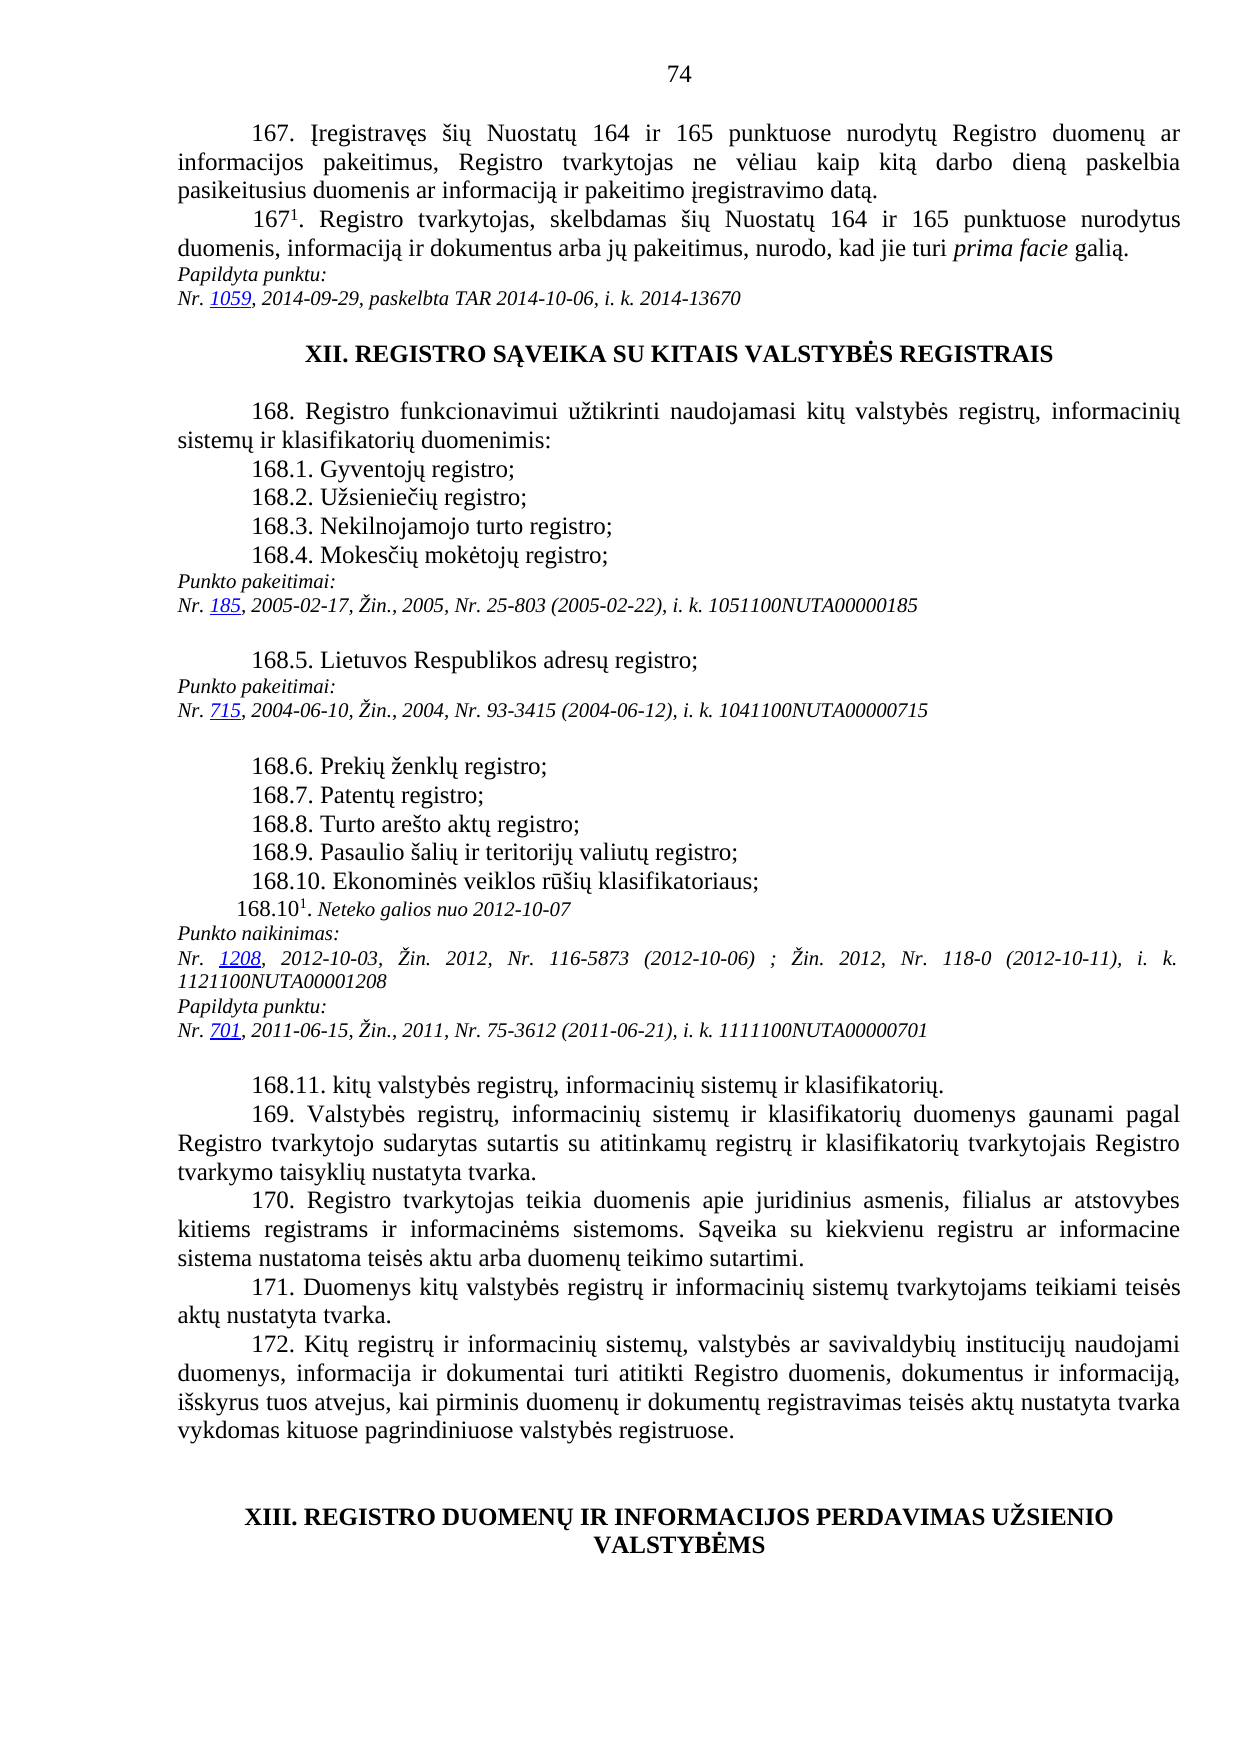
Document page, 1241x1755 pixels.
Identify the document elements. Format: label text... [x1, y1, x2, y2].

text 168.10. Ekonominės veiklos rūšių klasifikatoriaus; [177, 866, 1181, 895]
text XIII. REGISTRO DUOMENŲ IR INFORMACIJOS PERDAVIMAS UŽSIENIO [177, 1502, 1181, 1530]
text 172. Kitų registrų ir informacinių sistemų, valstybės ar savivaldybių institucijų naudojami duomenys, informacija ir dokumentai turi atitikti Registro duomenis, dokumentus ir informaciją, išskyrus tuos atvejus, kai pirminis duomenų ir dokumentų registravimas teisės aktų nustatyta tvarka vykdomas kituose pagrindiniuose valstybės registruose. [177, 1329, 1181, 1444]
text 168.9. Pasaulio šalių ir teritorijų valiutų registro; [177, 837, 1181, 866]
text Punkto pakeitimai: [177, 569, 1181, 593]
text 169. Valstybės registrų, informacinių sistemų ir klasifikatorių duomenys gaunami pagal Registro tvarkytojo sudarytas sutartis su atitinkamų registrų ir klasifikatorių tvarkytojais Registro tvarkymo taisyklių nustatyta tvarka. [177, 1099, 1181, 1185]
text Punkto naikinimas: [177, 921, 1181, 945]
text 168.7. Patentų registro; [177, 780, 1181, 809]
text 167. Įregistravęs šių Nuostatų 164 ir 165 punktuose nurodytų Registro duomenų ar informacijos pakeitimus, Registro tvarkytojas ne vėliau kaip kitą darbo dieną paskelbia pasikeitusius duomenis ar informaciją ir pakeitimo įregistravimo datą. [177, 118, 1181, 204]
text VALSTYBĖMS [177, 1530, 1181, 1559]
text Nr. 185, 2005-02-17, Žin., 2005, Nr. 25-803 (2005-02-22), i. k. 1051100NUTA00000185 [177, 593, 1181, 617]
text 168.2. Užsieniečių registro; [177, 482, 1181, 511]
text Punkto pakeitimai: [177, 674, 1181, 698]
text 168.6. Prekių ženklų registro; [177, 751, 1181, 780]
text Papildyta punktu: [177, 262, 1181, 286]
text Nr. 1208, 2012-10-03, Žin. 2012, Nr. 116-5873 (2012-10-06) ; Žin. 2012, Nr. 118-0 (2012-10-11), i. k. 1121100NUTA00001208 [177, 945, 1181, 993]
text 1671. Registro tvarkytojas, skelbdamas šių Nuostatų 164 ir 165 punktuose nurodytus duomenis, informaciją ir dokumentus arba jų pakeitimus, nurodo, kad jie turi prima facie galią. [177, 204, 1181, 262]
text 170. Registro tvarkytojas teikia duomenis apie juridinius asmenis, filialus ar atstovybes kitiems registrams ir informacinėms sistemoms. Sąveika su kiekvienu registru ar informacine sistema nustatoma teisės aktu arba duomenų teikimo sutartimi. [177, 1185, 1181, 1272]
text 168. Registro funkcionavimui užtikrinti naudojamasi kitų valstybės registrų, informacinių sistemų ir klasifikatorių duomenimis: [177, 396, 1181, 454]
text 168.101. Neteko galios nuo 2012-10-07 [177, 895, 1181, 921]
text 168.11. kitų valstybės registrų, informacinių sistemų ir klasifikatorių. [177, 1070, 1181, 1099]
text 171. Duomenys kitų valstybės registrų ir informacinių sistemų tvarkytojams teikiami teisės aktų nustatyta tvarka. [177, 1272, 1181, 1329]
text 168.5. Lietuvos Respublikos adresų registro; [177, 646, 1181, 674]
text Nr. 701, 2011-06-15, Žin., 2011, Nr. 75-3612 (2011-06-21), i. k. 1111100NUTA00000701 [177, 1018, 1181, 1042]
text 168.4. Mokesčių mokėtojų registro; [177, 540, 1181, 569]
text 168.3. Nekilnojamojo turto registro; [177, 511, 1181, 540]
text Papildyta punktu: [177, 993, 1181, 1018]
text 168.1. Gyventojų registro; [177, 454, 1181, 482]
text Nr. 715, 2004-06-10, Žin., 2004, Nr. 93-3415 (2004-06-12), i. k. 1041100NUTA00000715 [177, 698, 1181, 722]
text Nr. 1059, 2014-09-29, paskelbta TAR 2014-10-06, i. k. 2014-13670 [177, 286, 1181, 310]
text 168.8. Turto arešto aktų registro; [177, 809, 1181, 837]
text XII. REGISTRO SĄVEIKA SU KITAIS VALSTYBĖS REGISTRAIS [177, 339, 1181, 367]
